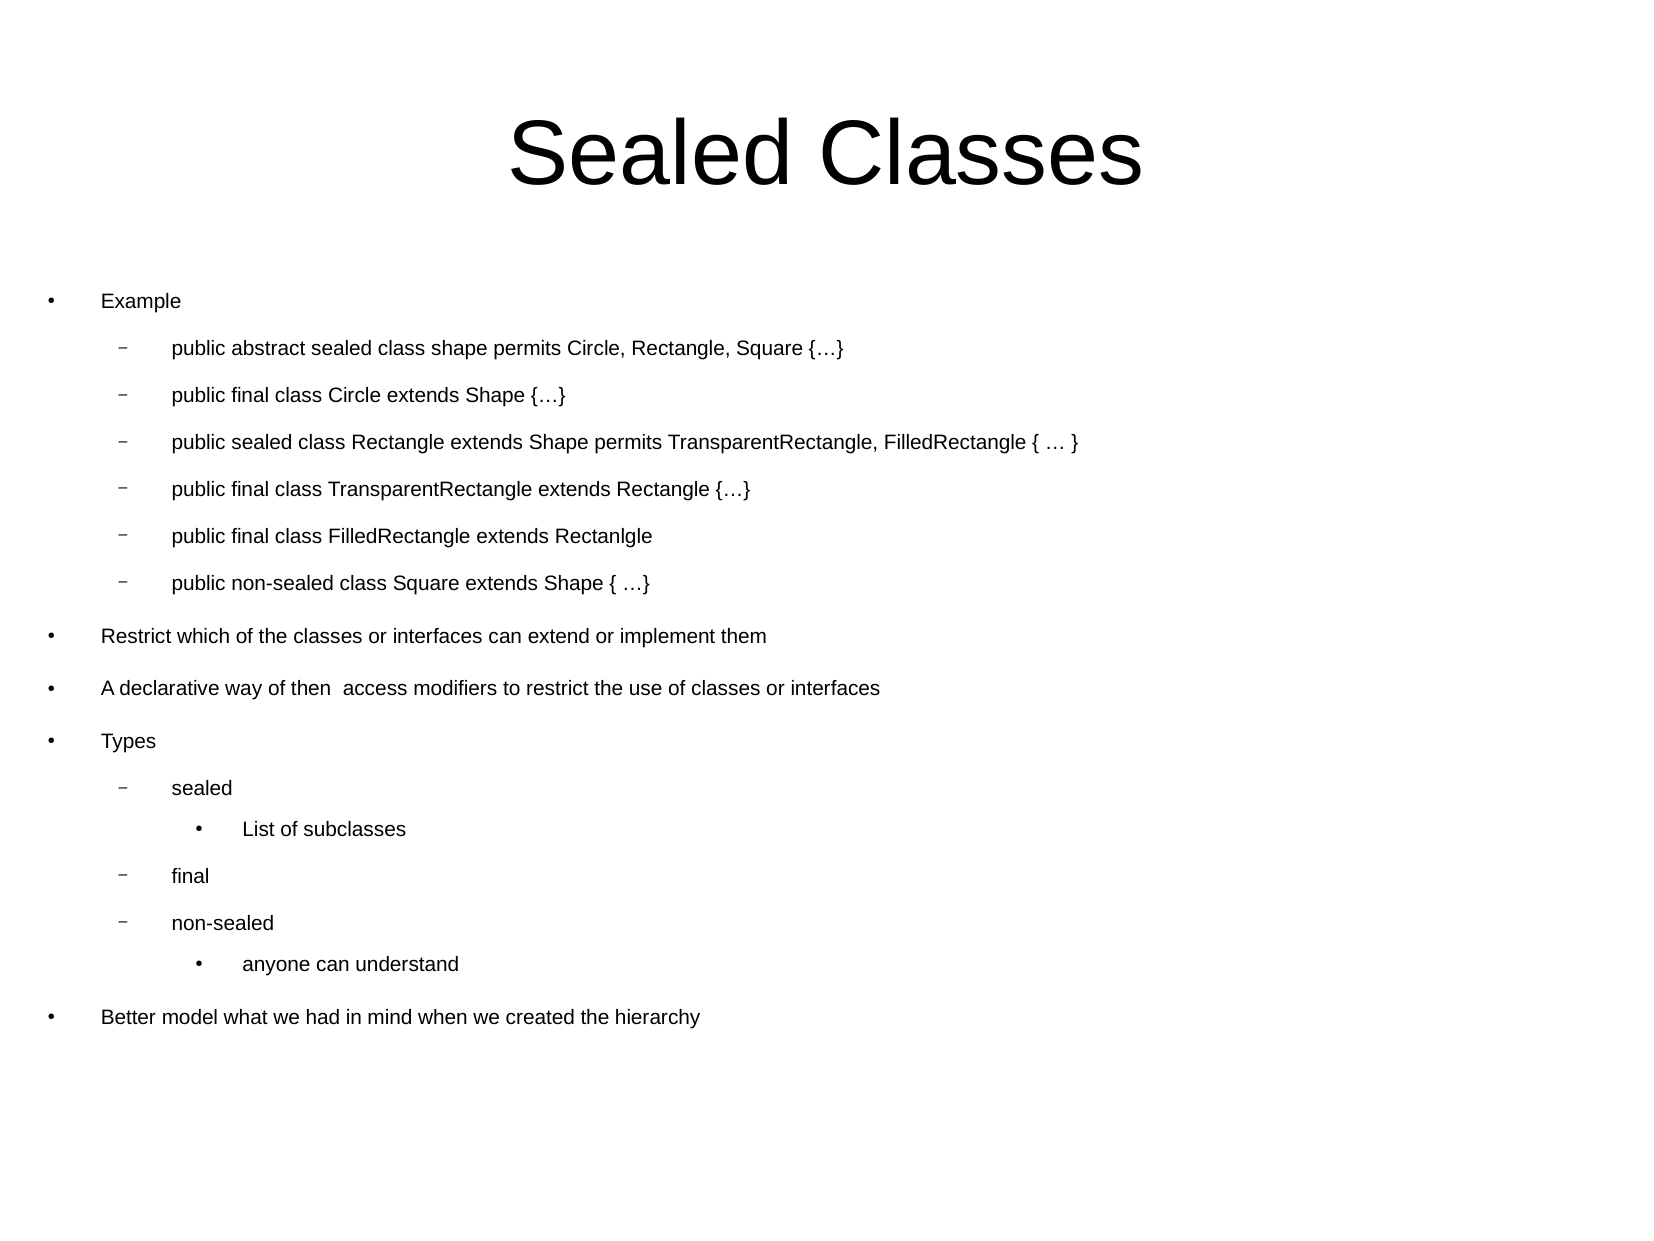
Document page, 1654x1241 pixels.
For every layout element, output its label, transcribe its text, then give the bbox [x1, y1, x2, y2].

title Sealed Classes [82, 49, 1571, 257]
list Example public abstract sealed class shape permits Circle, Rectangle, Square {…} public final class Circle extends Shape {…} public sealed class Rectangle extends Shape permits TransparentRectangle, FilledRectangle { … } public final class TransparentRectangle extends Rectangle {…} public final class FilledRectangle extends Rectanlgle public non-sealed class Square extends Shape { …} Restrict which of the classes or interfaces can extend or implement them A declarative way of then access modifiers to restrict the use of classes or interfaces Types sealed List of subclasses final non-sealed anyone can understand Better model what we had in mind when we created the hierarchy [30, 290, 1571, 1201]
